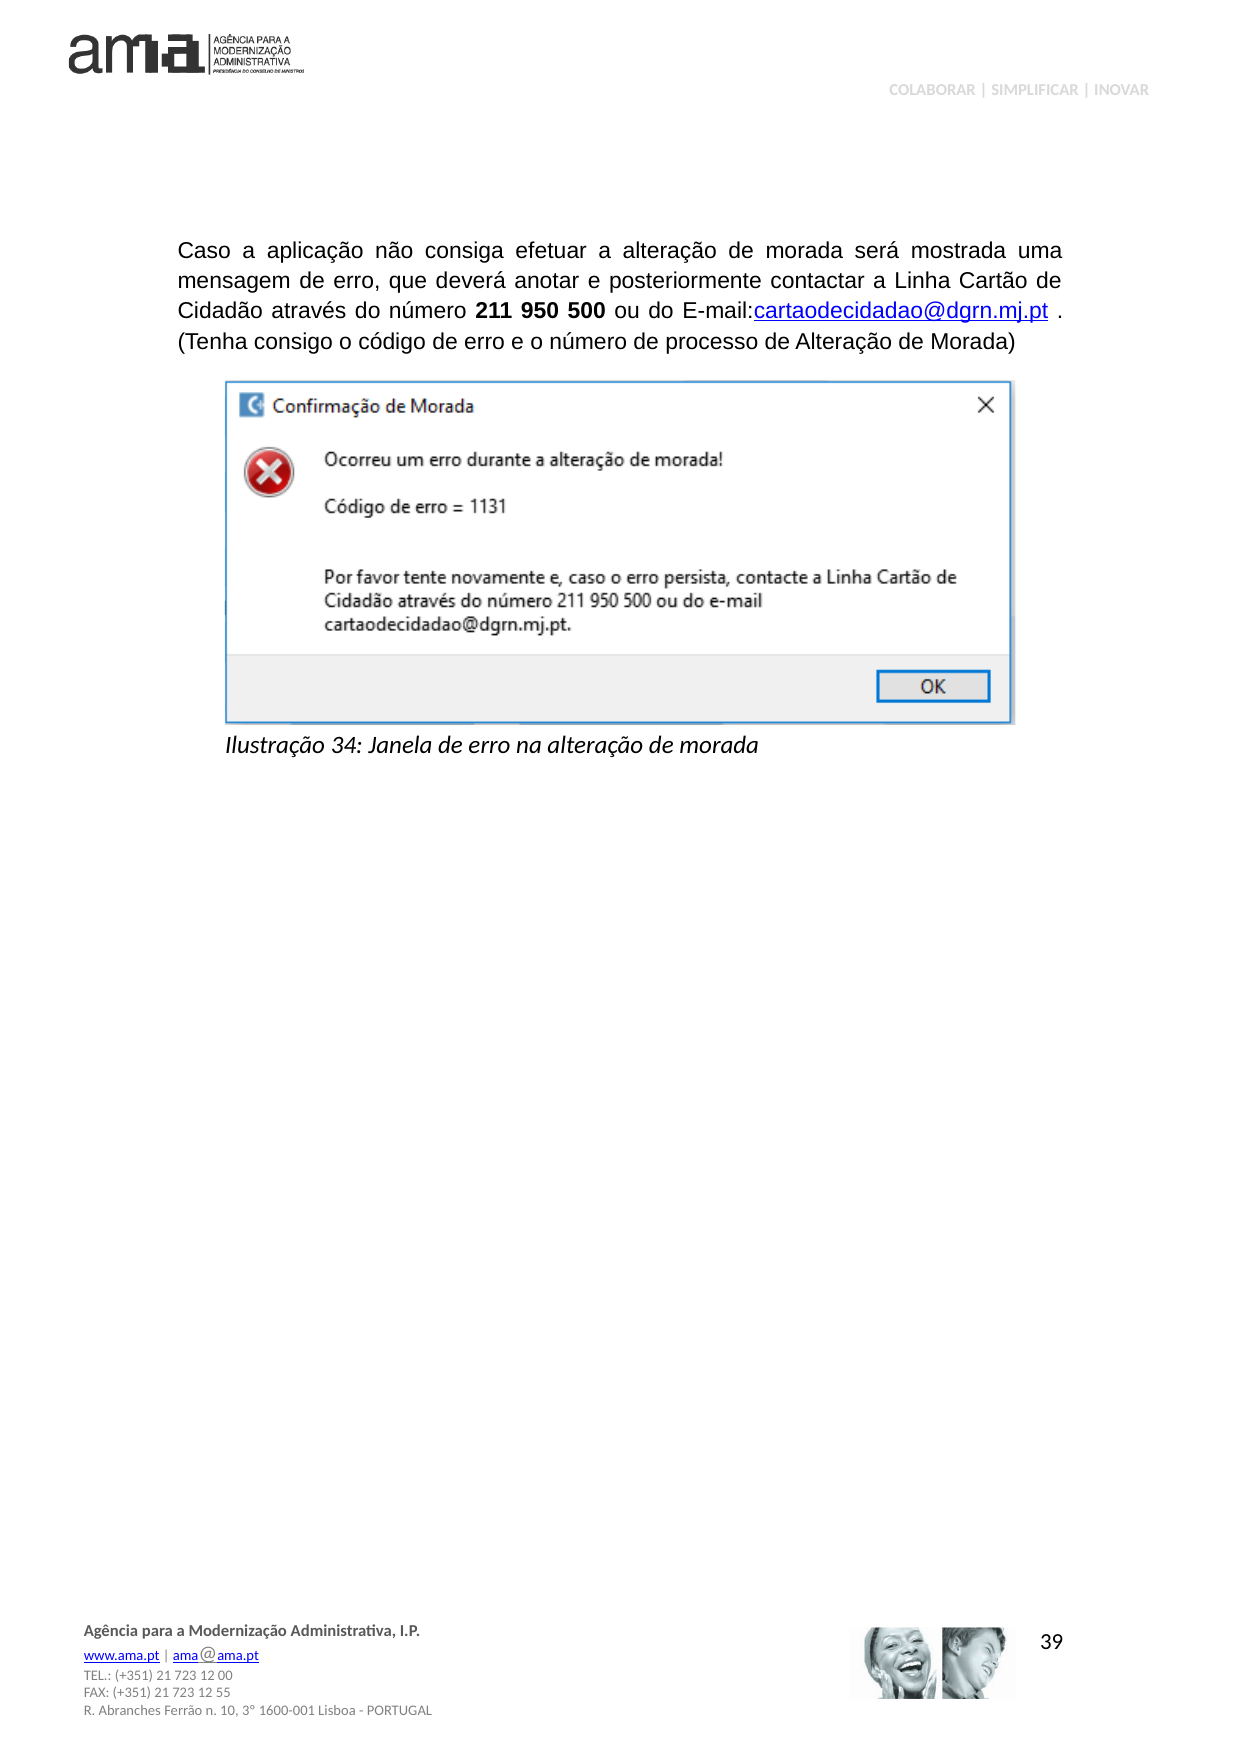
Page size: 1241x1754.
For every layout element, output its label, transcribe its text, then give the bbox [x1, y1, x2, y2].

picture [849, 1627, 1017, 1699]
picture [68, 34, 304, 75]
text Ilustração 34: Janela de erro na alteração de morada [225, 725, 1015, 759]
text Caso a aplicação não consiga efetuar a alteração de morada será mostrada uma mensagem de erro, que deverá anotar e posteriormente contactar a Linha Cartão de Cidadão através do número 211 950 500 ou do E-mail:cartaodecidadao@dgrn.mj.pt .(Tenha consigo o código de erro e o número de processo de Alteração de Morada) [177, 237, 1063, 354]
picture [224, 380, 1016, 725]
